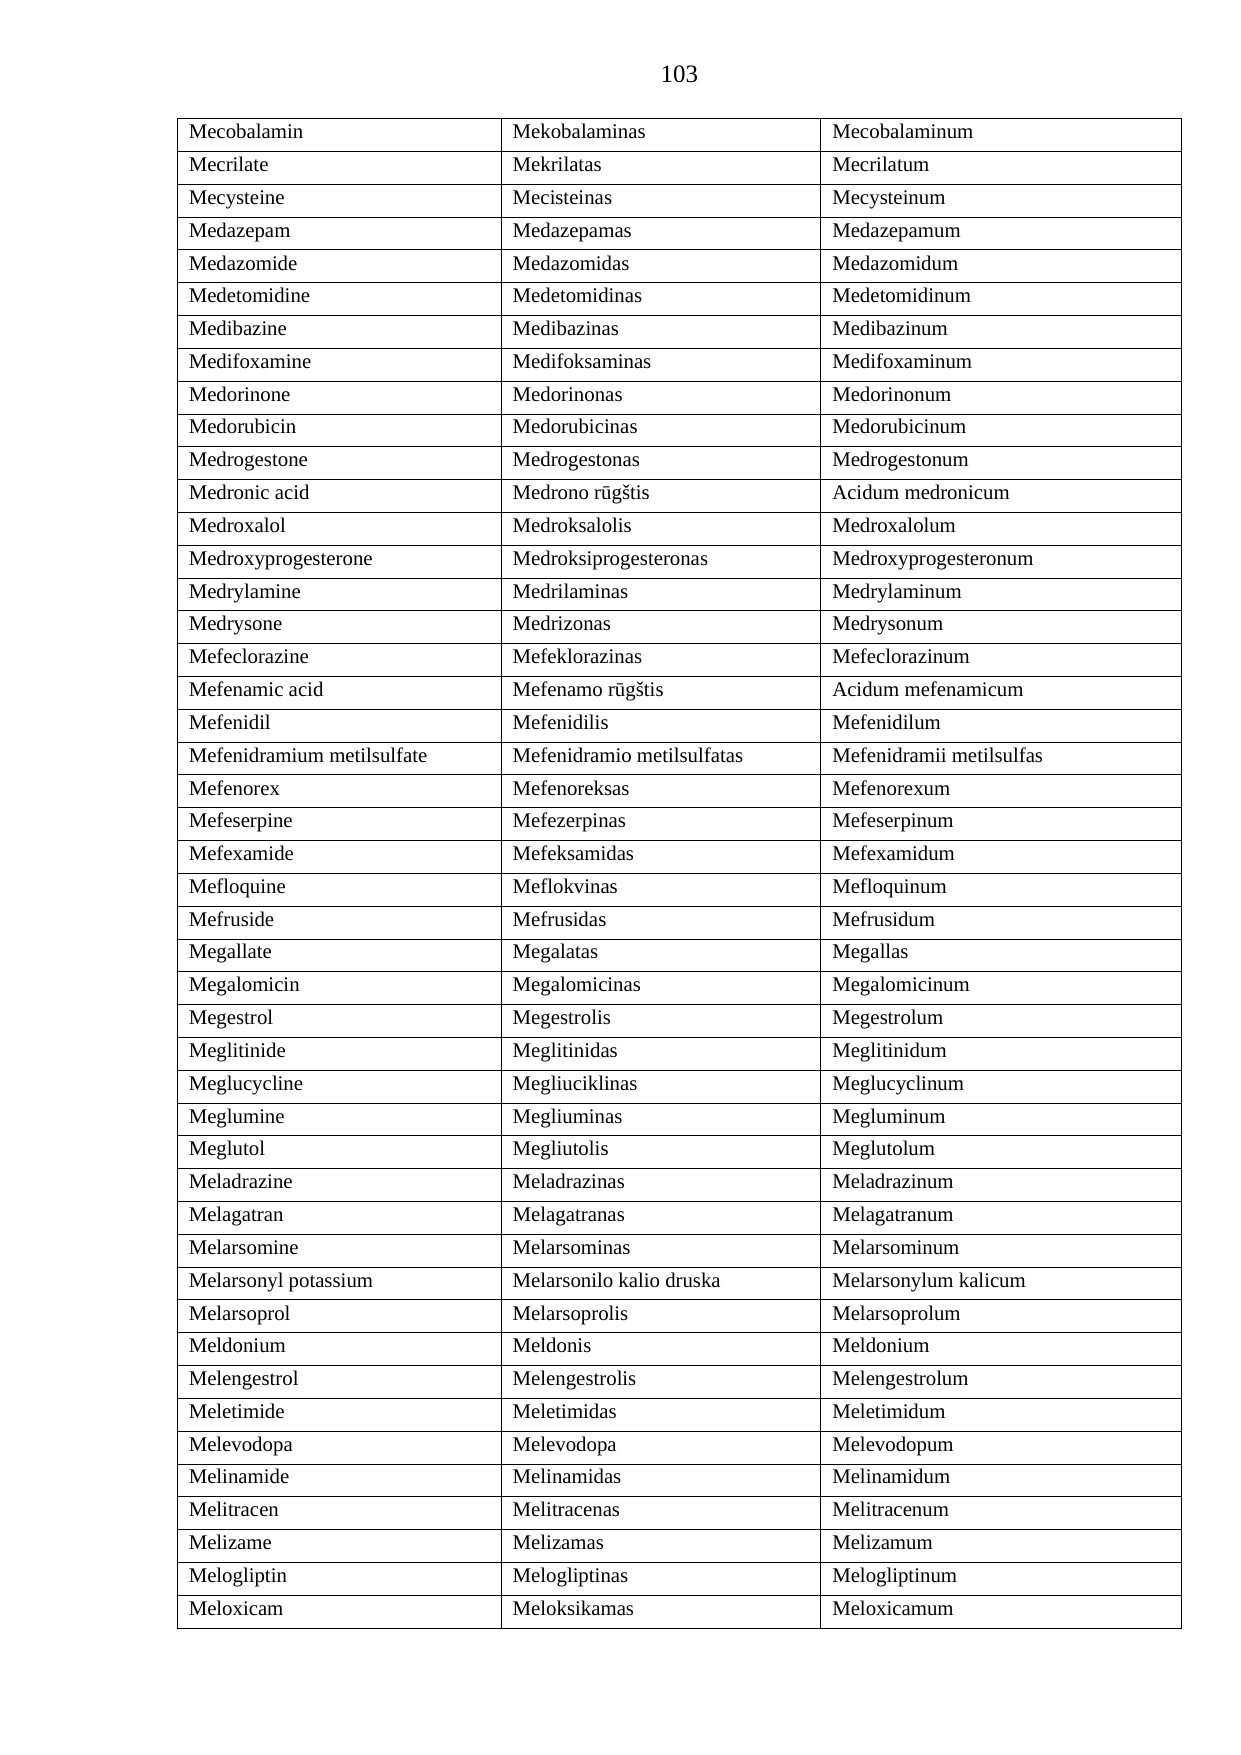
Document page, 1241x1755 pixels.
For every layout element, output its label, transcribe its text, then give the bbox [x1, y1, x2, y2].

table_cell Mekobalaminas [502, 119, 820, 151]
table_cell Mefenorexum [821, 775, 1181, 807]
table_cell Mefeclorazinum [821, 644, 1181, 676]
table_cell Melevodopa [178, 1432, 501, 1463]
table_cell Medibazinas [502, 316, 820, 348]
table_cell Mefexamidum [821, 841, 1181, 873]
table_cell Medroxalol [178, 513, 501, 545]
table_cell Medrogestone [178, 447, 501, 479]
table_cell Mefenamic acid [178, 677, 501, 709]
table_cell Melagatran [178, 1202, 501, 1234]
table_cell Mefeserpinum [821, 808, 1181, 840]
table_cell Mefenamo rūgštis [502, 677, 820, 709]
table_cell Meglucycline [178, 1071, 501, 1102]
table_cell Medazomidum [821, 250, 1181, 282]
table_cell Medazomide [178, 250, 501, 282]
table_cell Mefenidilis [502, 710, 820, 742]
table_cell Melogliptinas [502, 1563, 820, 1595]
table_cell Acidum medronicum [821, 480, 1181, 512]
table_cell Meldonium [178, 1333, 501, 1365]
table_cell Medroxyprogesterone [178, 546, 501, 577]
table_cell Megluminum [821, 1104, 1181, 1135]
table_cell Melitracenas [502, 1497, 820, 1529]
table_cell Mecrilate [178, 152, 501, 184]
table_cell Melinamidas [502, 1465, 820, 1496]
table_cell Mecrilatum [821, 152, 1181, 184]
table_cell Meloxicam [178, 1596, 501, 1627]
table_cell Mecysteine [178, 185, 501, 217]
table_cell Meglitinide [178, 1038, 501, 1070]
table_cell Melarsonylum kalicum [821, 1268, 1181, 1299]
table_cell Acidum mefenamicum [821, 677, 1181, 709]
table_cell Meldonis [502, 1333, 820, 1365]
table_cell Mefenidramii metilsulfas [821, 743, 1181, 774]
table_cell Melinamidum [821, 1465, 1181, 1496]
table_cell Megestrolis [502, 1005, 820, 1037]
table_cell Medroxalolum [821, 513, 1181, 545]
table_cell Medorubicinas [502, 415, 820, 446]
table_cell Melagatranum [821, 1202, 1181, 1234]
table_cell Melengestrol [178, 1366, 501, 1398]
table_cell Mefeklorazinas [502, 644, 820, 676]
table_cell Melizamum [821, 1530, 1181, 1562]
table_cell Melarsoprol [178, 1300, 501, 1332]
table_cell Medorinonum [821, 382, 1181, 413]
table_cell Melogliptin [178, 1563, 501, 1595]
table_cell Medrogestonas [502, 447, 820, 479]
table_cell Mefrusidas [502, 907, 820, 938]
table_cell Medrilaminas [502, 579, 820, 610]
table_cell Melarsominum [821, 1235, 1181, 1267]
table_cell Medifoxaminum [821, 349, 1181, 381]
table_cell Melevodopa [502, 1432, 820, 1463]
table_cell Medibazinum [821, 316, 1181, 348]
table_cell Mefeserpine [178, 808, 501, 840]
table_cell Medazomidas [502, 250, 820, 282]
table_cell Meglitinidas [502, 1038, 820, 1070]
table_cell Mecobalaminum [821, 119, 1181, 151]
table_cell Medazepamas [502, 218, 820, 249]
table_cell Meladrazinas [502, 1169, 820, 1201]
table_cell Meglucyclinum [821, 1071, 1181, 1102]
table_cell Mecobalamin [178, 119, 501, 151]
table_cell Mefeclorazine [178, 644, 501, 676]
table_cell Medroxyprogesteronum [821, 546, 1181, 577]
table_cell Mefrusidum [821, 907, 1181, 938]
table_cell Megliuminas [502, 1104, 820, 1135]
table_cell Melarsoprolis [502, 1300, 820, 1332]
table_cell Melarsominas [502, 1235, 820, 1267]
table_cell Medazepamum [821, 218, 1181, 249]
table_cell Meglumine [178, 1104, 501, 1135]
table_cell Melarsomine [178, 1235, 501, 1267]
table_cell Mefenidramio metilsulfatas [502, 743, 820, 774]
table_cell Medifoxamine [178, 349, 501, 381]
table_cell Mefexamide [178, 841, 501, 873]
table_cell Mefruside [178, 907, 501, 938]
table_cell Medrylamine [178, 579, 501, 610]
table_cell Medroksalolis [502, 513, 820, 545]
table_cell Melarsonilo kalio druska [502, 1268, 820, 1299]
table_cell Mefenorex [178, 775, 501, 807]
table_cell Medorinonas [502, 382, 820, 413]
table_cell Medetomidinum [821, 283, 1181, 315]
table_cell Melinamide [178, 1465, 501, 1496]
table_cell Mefenoreksas [502, 775, 820, 807]
table_cell Medrysone [178, 611, 501, 643]
table_cell Melitracenum [821, 1497, 1181, 1529]
table_cell Meglitinidum [821, 1038, 1181, 1070]
table_cell Meloksikamas [502, 1596, 820, 1627]
table_cell Megallas [821, 940, 1181, 971]
table_cell Medrono rūgštis [502, 480, 820, 512]
table_cell Meglutolum [821, 1136, 1181, 1168]
table_cell Melarsonyl potassium [178, 1268, 501, 1299]
table_cell Melengestrolis [502, 1366, 820, 1398]
table_cell Meladrazinum [821, 1169, 1181, 1201]
table_cell Megliuciklinas [502, 1071, 820, 1102]
table_cell Melizame [178, 1530, 501, 1562]
table_cell Meletimidum [821, 1399, 1181, 1431]
table_cell Medorinone [178, 382, 501, 413]
table_cell Melengestrolum [821, 1366, 1181, 1398]
table_cell Mecisteinas [502, 185, 820, 217]
table_cell Mefezerpinas [502, 808, 820, 840]
table_cell Megalatas [502, 940, 820, 971]
table_cell Meglutol [178, 1136, 501, 1168]
table_cell Medetomidinas [502, 283, 820, 315]
table_cell Meladrazine [178, 1169, 501, 1201]
table_cell Medetomidine [178, 283, 501, 315]
table_cell Mefenidilum [821, 710, 1181, 742]
table_cell Melevodopum [821, 1432, 1181, 1463]
table_cell Megalomicinum [821, 972, 1181, 1004]
table_cell Medrysonum [821, 611, 1181, 643]
table_cell Medrylaminum [821, 579, 1181, 610]
table_cell Meldonium [821, 1333, 1181, 1365]
table_cell Medazepam [178, 218, 501, 249]
table_cell Mekrilatas [502, 152, 820, 184]
table_cell Medrogestonum [821, 447, 1181, 479]
table_cell Megestrol [178, 1005, 501, 1037]
table_cell Meflokvinas [502, 874, 820, 906]
table_cell Mefloquinum [821, 874, 1181, 906]
table_cell Meletimidas [502, 1399, 820, 1431]
table_cell Mefloquine [178, 874, 501, 906]
table_cell Megestrolum [821, 1005, 1181, 1037]
table_cell Medronic acid [178, 480, 501, 512]
table_cell Medibazine [178, 316, 501, 348]
table_cell Mefeksamidas [502, 841, 820, 873]
table_cell Melizamas [502, 1530, 820, 1562]
table_cell Mecysteinum [821, 185, 1181, 217]
table_cell Megliutolis [502, 1136, 820, 1168]
table_cell Medrizonas [502, 611, 820, 643]
table_cell Medroksiprogesteronas [502, 546, 820, 577]
table_cell Melitracen [178, 1497, 501, 1529]
table_cell Melagatranas [502, 1202, 820, 1234]
table_cell Mefenidil [178, 710, 501, 742]
table_cell Medorubicin [178, 415, 501, 446]
table_cell Meloxicamum [821, 1596, 1181, 1627]
table_cell Megallate [178, 940, 501, 971]
table_cell Melogliptinum [821, 1563, 1181, 1595]
table_cell Meletimide [178, 1399, 501, 1431]
table_cell Mefenidramium metilsulfate [178, 743, 501, 774]
table_cell Megalomicinas [502, 972, 820, 1004]
table_cell Medorubicinum [821, 415, 1181, 446]
table_cell Melarsoprolum [821, 1300, 1181, 1332]
table_cell Medifoksaminas [502, 349, 820, 381]
table_cell Megalomicin [178, 972, 501, 1004]
